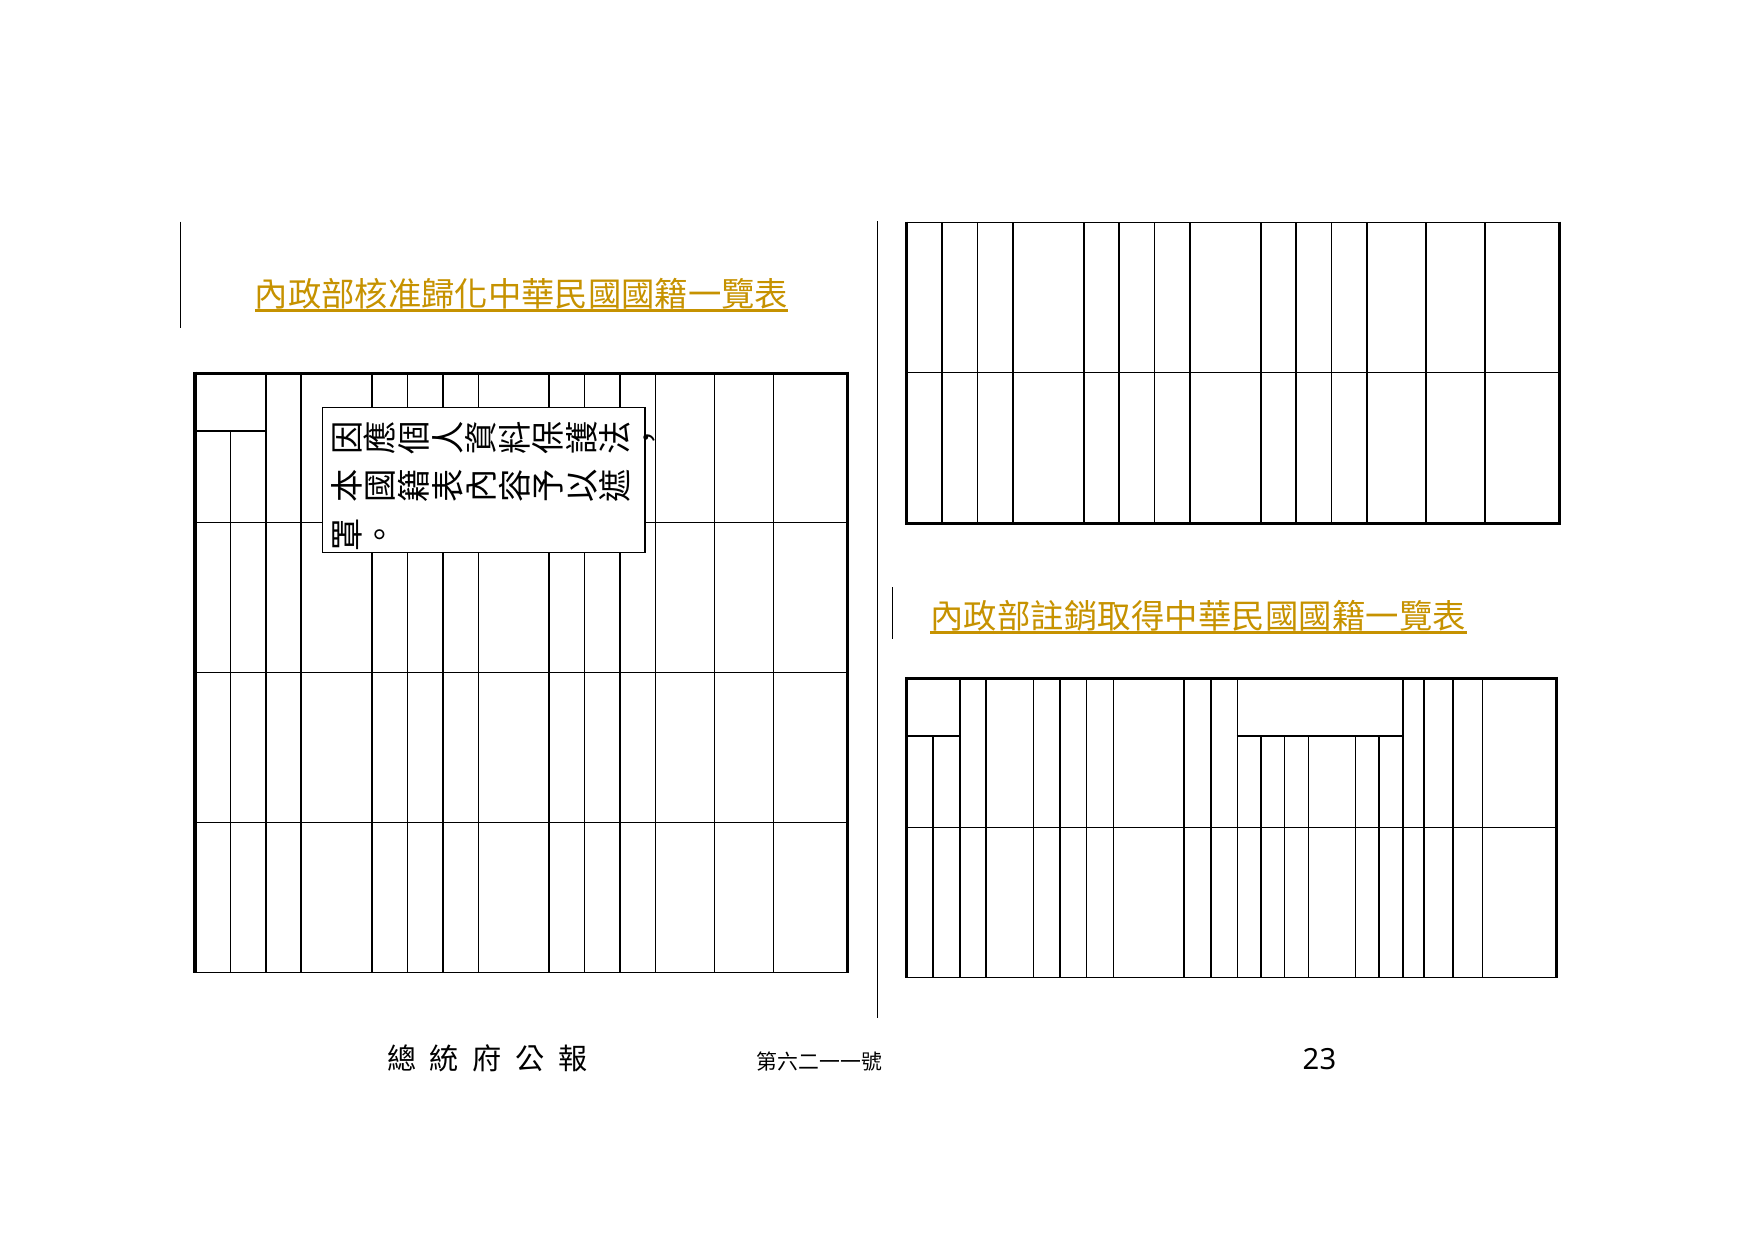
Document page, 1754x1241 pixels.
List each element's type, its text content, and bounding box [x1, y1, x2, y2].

table_cell [502, 553, 525, 672]
table_header [1425, 680, 1452, 827]
table_cell [943, 223, 977, 372]
text 內政部註銷取得中華民國國籍一覽表 [930, 587, 1559, 639]
table_cell [197, 432, 230, 522]
table_cell [715, 823, 744, 972]
table_cell [325, 823, 348, 972]
table_cell [502, 823, 525, 972]
table_header [1114, 680, 1183, 827]
table_cell [1085, 373, 1118, 522]
table_cell [1396, 223, 1425, 372]
table_cell [325, 553, 348, 672]
table_cell [1297, 373, 1331, 522]
table_cell [621, 823, 655, 972]
table_cell [656, 673, 685, 822]
table_cell [1454, 828, 1482, 977]
table_cell [373, 673, 407, 822]
table_cell [1137, 828, 1161, 977]
table_header [1483, 680, 1555, 827]
table_cell [1356, 828, 1378, 977]
table_header [1454, 680, 1482, 827]
table_cell [1155, 223, 1189, 372]
table_cell [1427, 223, 1456, 372]
table_cell [715, 673, 744, 822]
table_cell [1212, 828, 1237, 977]
table_cell [1120, 223, 1154, 372]
table_cell [1262, 373, 1295, 522]
table_cell [908, 373, 941, 522]
table_cell [1486, 373, 1558, 522]
table_cell [1309, 737, 1355, 827]
table_cell [1214, 373, 1237, 522]
table_cell [774, 523, 846, 672]
table_cell [1061, 828, 1086, 977]
table_header [550, 375, 584, 407]
table_cell [1456, 373, 1484, 522]
table_cell [1332, 223, 1366, 372]
table_header [1061, 680, 1086, 827]
table_cell [1214, 223, 1237, 372]
table_cell [774, 823, 846, 972]
table_header [987, 680, 1033, 827]
table_cell [525, 673, 548, 822]
table_header [1087, 680, 1113, 827]
table_header [197, 375, 265, 430]
table_cell [1060, 373, 1083, 522]
table_cell [1060, 223, 1083, 372]
table_cell [1036, 373, 1060, 522]
table_header [1212, 680, 1237, 827]
table_cell [1014, 373, 1036, 522]
table_cell [479, 673, 502, 822]
table_cell [685, 523, 714, 672]
table_cell [348, 823, 371, 972]
table_cell [1380, 737, 1402, 827]
table_header [1034, 680, 1059, 827]
table_cell [1332, 828, 1355, 977]
table_cell [444, 823, 478, 972]
table_header [961, 680, 985, 827]
table_cell [908, 828, 932, 977]
table_header [908, 680, 959, 735]
table_cell [1368, 373, 1396, 522]
table_cell [1486, 223, 1558, 372]
table_cell [1518, 828, 1536, 977]
table_header [1404, 680, 1423, 827]
table_cell [621, 523, 655, 672]
table_cell [373, 823, 407, 972]
table_cell [978, 373, 1012, 522]
table_cell [1309, 828, 1332, 977]
table_cell [1456, 223, 1484, 372]
table_header [444, 375, 478, 407]
table_cell [502, 673, 525, 822]
table_cell [444, 553, 478, 672]
table_cell [1120, 373, 1154, 522]
table_cell [1036, 223, 1060, 372]
table_cell [908, 737, 932, 827]
table_cell [1536, 828, 1555, 977]
table_cell [231, 823, 265, 972]
table_cell [348, 553, 371, 672]
table_cell [621, 673, 655, 822]
table_cell [302, 673, 325, 822]
table_cell [1332, 373, 1366, 522]
table_cell [1087, 828, 1113, 977]
table_cell [231, 432, 265, 522]
table_cell [908, 223, 941, 372]
table_cell [715, 523, 744, 672]
table_cell [774, 673, 846, 822]
table_header [479, 375, 548, 407]
table_cell [1356, 737, 1378, 827]
table_cell [744, 823, 773, 972]
table_cell [1237, 223, 1260, 372]
table_cell [1161, 828, 1183, 977]
table_cell [978, 223, 1012, 372]
table_cell [267, 673, 300, 822]
table_cell [961, 828, 985, 977]
table_cell [1404, 828, 1423, 977]
table_cell [685, 823, 714, 972]
table_cell [231, 673, 265, 822]
table_cell [1285, 828, 1308, 977]
table_cell [585, 673, 619, 822]
table_header [715, 375, 773, 522]
table_cell [444, 673, 478, 822]
table_cell [1191, 223, 1213, 372]
table_header [585, 375, 619, 407]
table_cell [1191, 373, 1213, 522]
table_cell [1114, 828, 1137, 977]
table_cell [656, 823, 685, 972]
table_cell [302, 523, 325, 672]
table_cell [408, 823, 442, 972]
table_header [656, 375, 714, 522]
table_cell [1238, 737, 1260, 827]
table_cell [325, 673, 348, 822]
table_cell [479, 553, 502, 672]
table_cell [408, 673, 442, 822]
table_cell [267, 823, 300, 972]
table_cell [1237, 373, 1260, 522]
table_cell [1085, 223, 1118, 372]
table_cell [302, 823, 325, 972]
table_cell [550, 823, 584, 972]
table_cell [197, 523, 230, 672]
table_header [267, 375, 300, 522]
table_cell [1285, 737, 1308, 827]
table_cell [1034, 828, 1059, 977]
table_cell [744, 523, 773, 672]
table_header [774, 375, 846, 522]
table_cell [585, 553, 619, 672]
table_cell [197, 823, 230, 972]
text 內政部核准歸化中華民國國籍一覽表 [195, 222, 847, 328]
table_cell [1297, 223, 1331, 372]
table_cell [1262, 828, 1284, 977]
table_cell [943, 373, 977, 522]
table_cell [267, 523, 300, 672]
table_cell [934, 737, 959, 827]
table_cell [1185, 828, 1210, 977]
table_header [1185, 680, 1210, 827]
table_cell [1483, 828, 1500, 977]
table_cell [1238, 828, 1260, 977]
table_cell [1427, 373, 1456, 522]
table_header [1238, 680, 1402, 735]
table_header [646, 437, 655, 522]
table_cell [685, 673, 714, 822]
table_header [621, 375, 655, 439]
table_cell [934, 828, 959, 977]
table_cell [656, 523, 685, 672]
table_cell [408, 553, 442, 672]
table_cell [1010, 828, 1033, 977]
table_cell [1262, 737, 1284, 827]
table_cell [1380, 828, 1402, 977]
table_cell [1425, 828, 1452, 977]
table_cell [550, 553, 584, 672]
table_cell [231, 523, 265, 672]
table_cell [1262, 223, 1295, 372]
table_cell [1396, 373, 1425, 522]
table_cell [479, 823, 502, 972]
table_cell [1500, 828, 1518, 977]
table_cell [987, 828, 1010, 977]
table_header [302, 375, 371, 522]
table_cell [550, 673, 584, 822]
table_cell [348, 673, 371, 822]
table_cell [744, 673, 773, 822]
table_header [408, 375, 442, 407]
table_cell [1014, 223, 1036, 372]
table_cell [525, 553, 548, 672]
table_cell [373, 553, 407, 672]
table_cell [1368, 223, 1396, 372]
table_cell [525, 823, 548, 972]
table_header [373, 375, 407, 407]
table_cell [585, 823, 619, 972]
table_cell [1155, 373, 1189, 522]
table_cell [197, 673, 230, 822]
